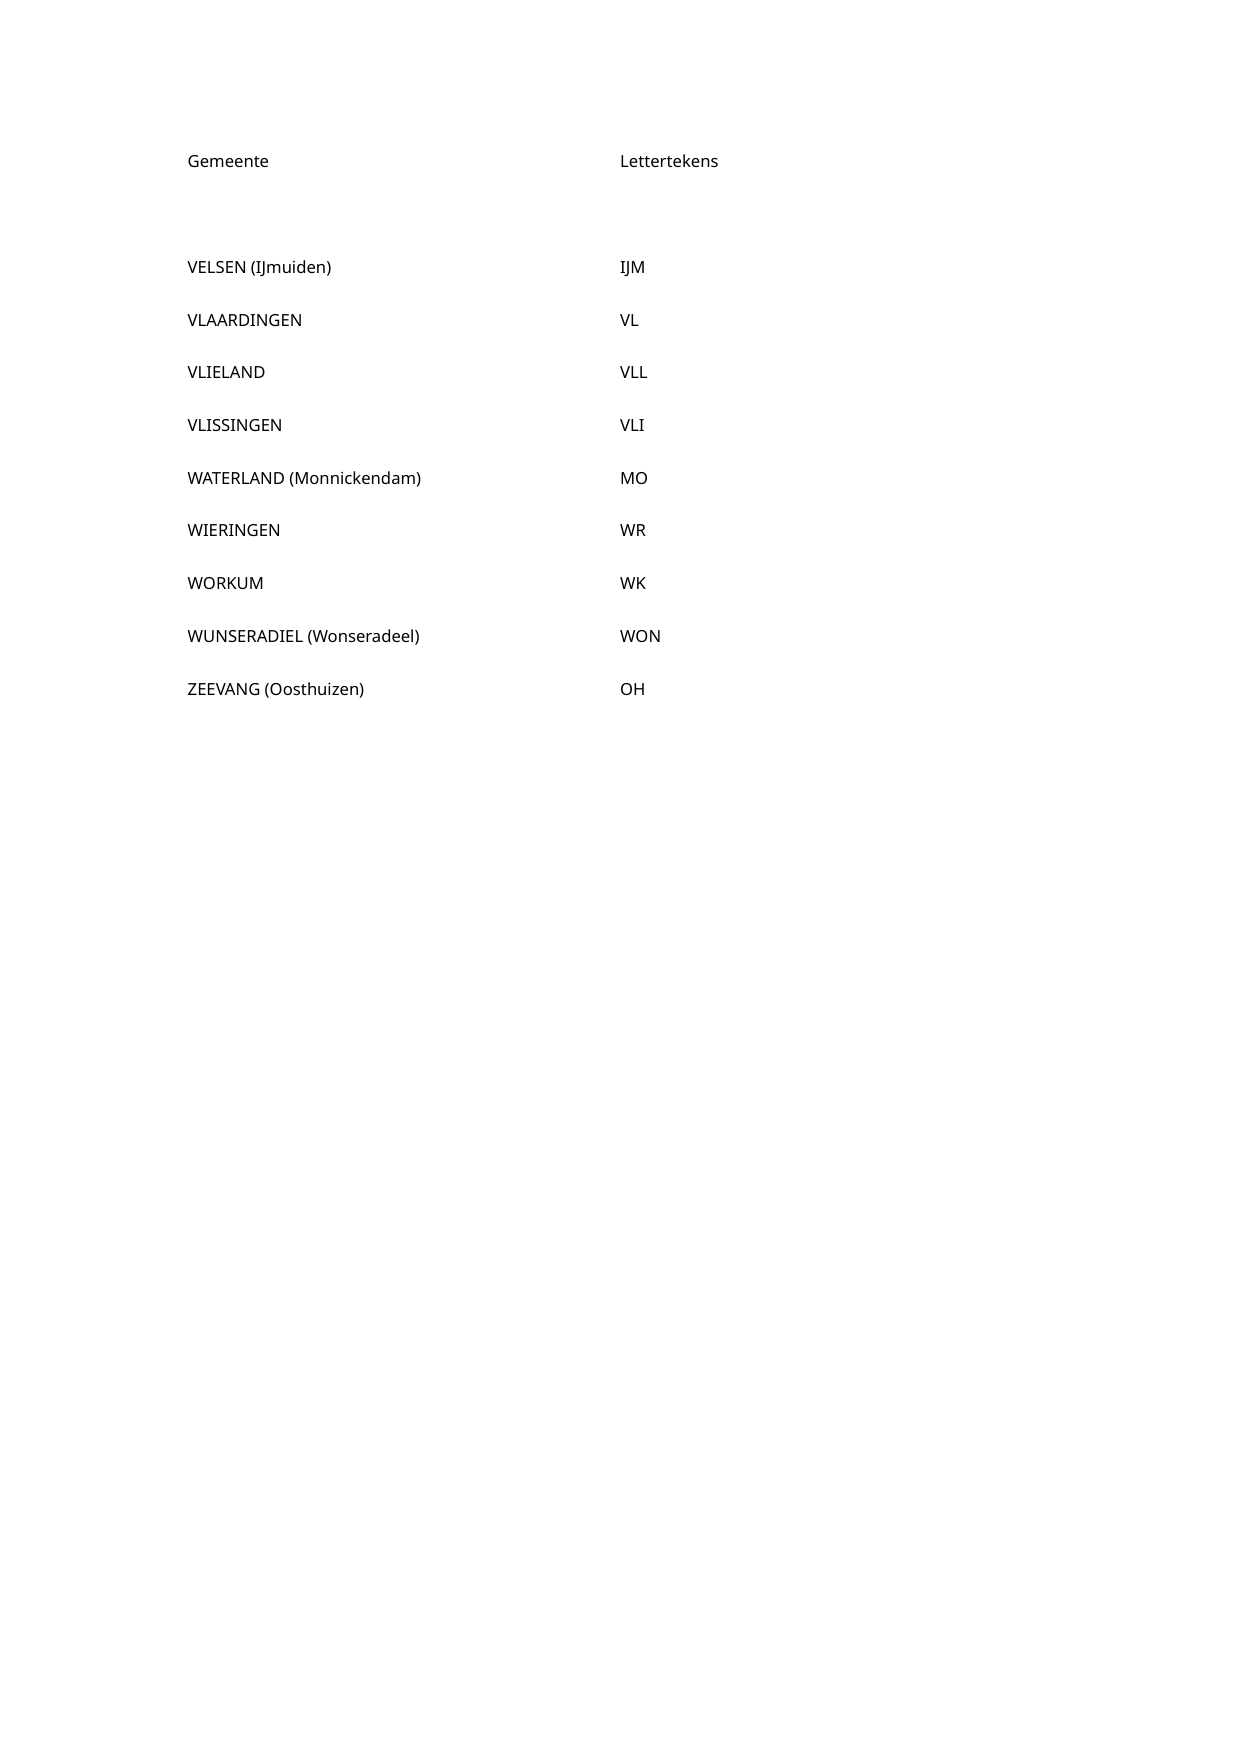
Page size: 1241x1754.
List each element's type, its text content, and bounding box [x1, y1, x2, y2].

table_header Lettertekens [620, 150, 1053, 203]
table_cell WON [620, 624, 1053, 677]
table_cell [188, 203, 620, 255]
table_cell WK [620, 572, 1053, 624]
table_cell WORKUM [188, 572, 620, 624]
table_cell ZEEVANG (Oosthuizen) [188, 677, 620, 730]
table_cell VLIELAND [188, 361, 620, 413]
table_cell VLL [620, 361, 1053, 413]
table_cell IJM [620, 255, 1053, 308]
table_cell OH [620, 677, 1053, 730]
table_cell VL [620, 308, 1053, 361]
table_cell VLAARDINGEN [188, 308, 620, 361]
table_cell WR [620, 519, 1053, 572]
table_cell WATERLAND (Monnickendam) [188, 466, 620, 519]
table_cell VLISSINGEN [188, 414, 620, 466]
table_cell [620, 203, 1053, 255]
table_cell WUNSERADIEL (Wonseradeel) [188, 624, 620, 677]
table_header Gemeente [188, 150, 620, 203]
table_cell VLI [620, 414, 1053, 466]
table_cell MO [620, 466, 1053, 519]
table_cell VELSEN (IJmuiden) [188, 255, 620, 308]
table_cell WIERINGEN [188, 519, 620, 572]
